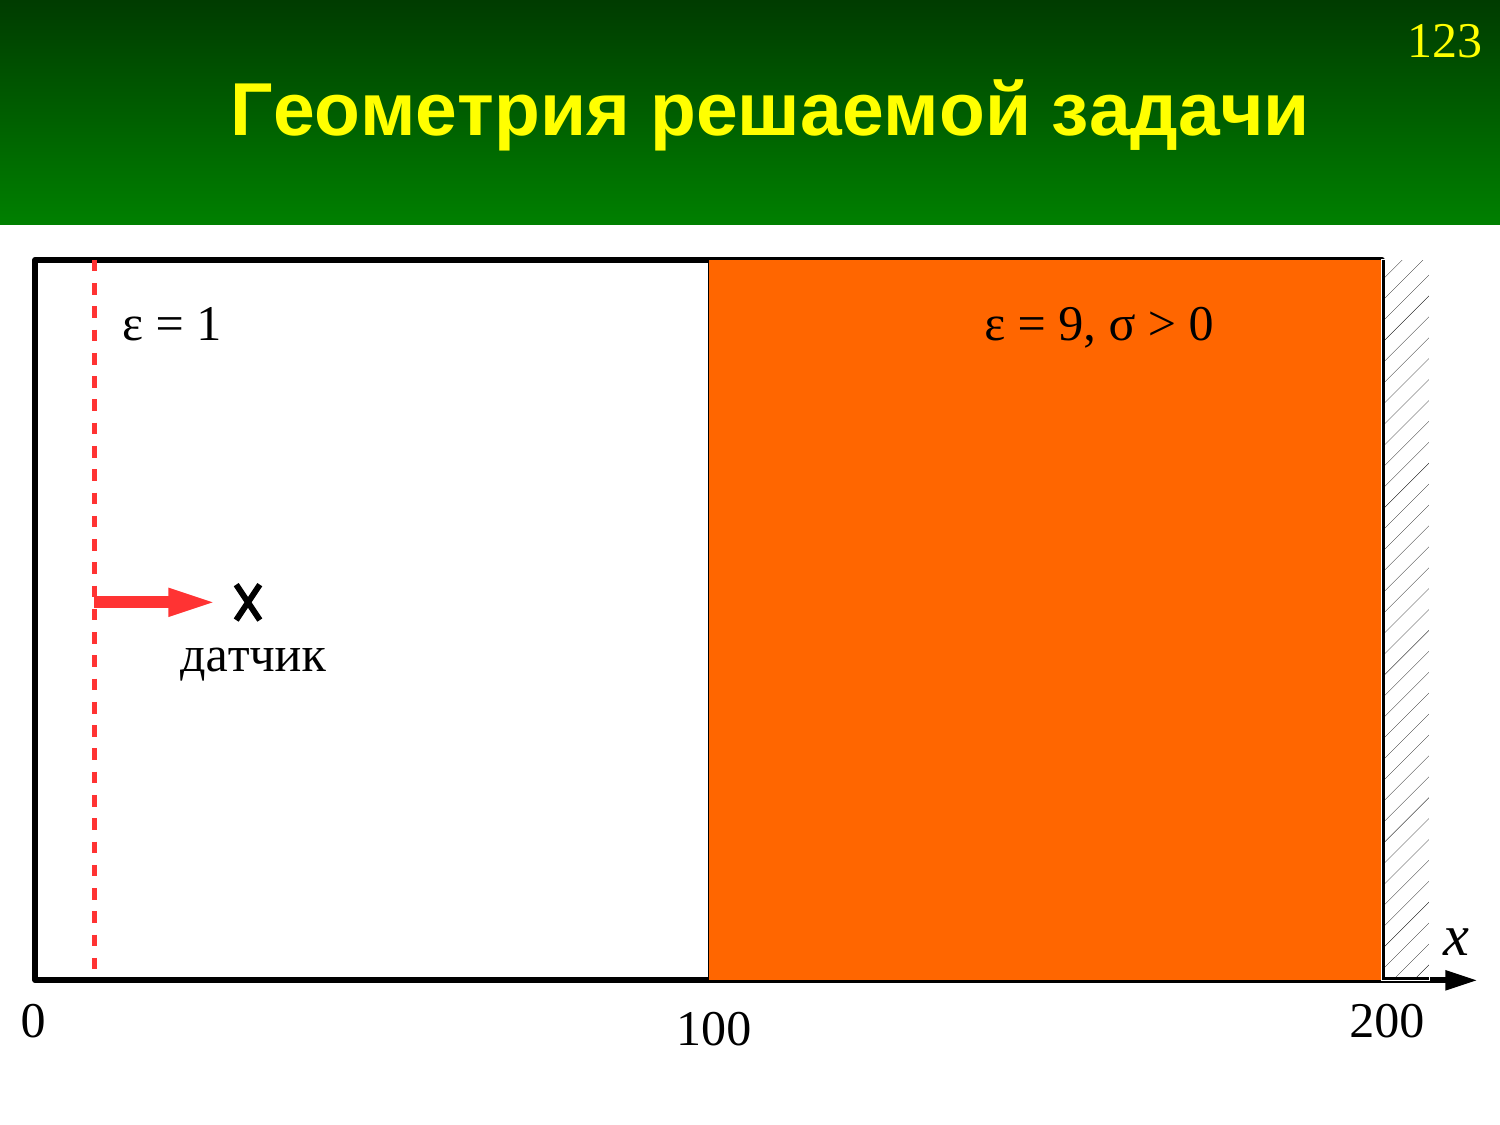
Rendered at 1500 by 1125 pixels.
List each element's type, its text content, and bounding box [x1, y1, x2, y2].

text_box ε = 1 [107, 283, 237, 359]
text_box 0 [5, 980, 61, 1056]
text_box ε = 9, σ > 0 [969, 283, 1229, 359]
text_box 200 [1334, 980, 1440, 1056]
text_box 100 [661, 988, 767, 1063]
text_box датчик [165, 614, 341, 689]
text_box x [1430, 889, 1485, 975]
text_box [35, 259, 1430, 981]
title Геометрия решаемой задачи [100, 7, 1441, 204]
